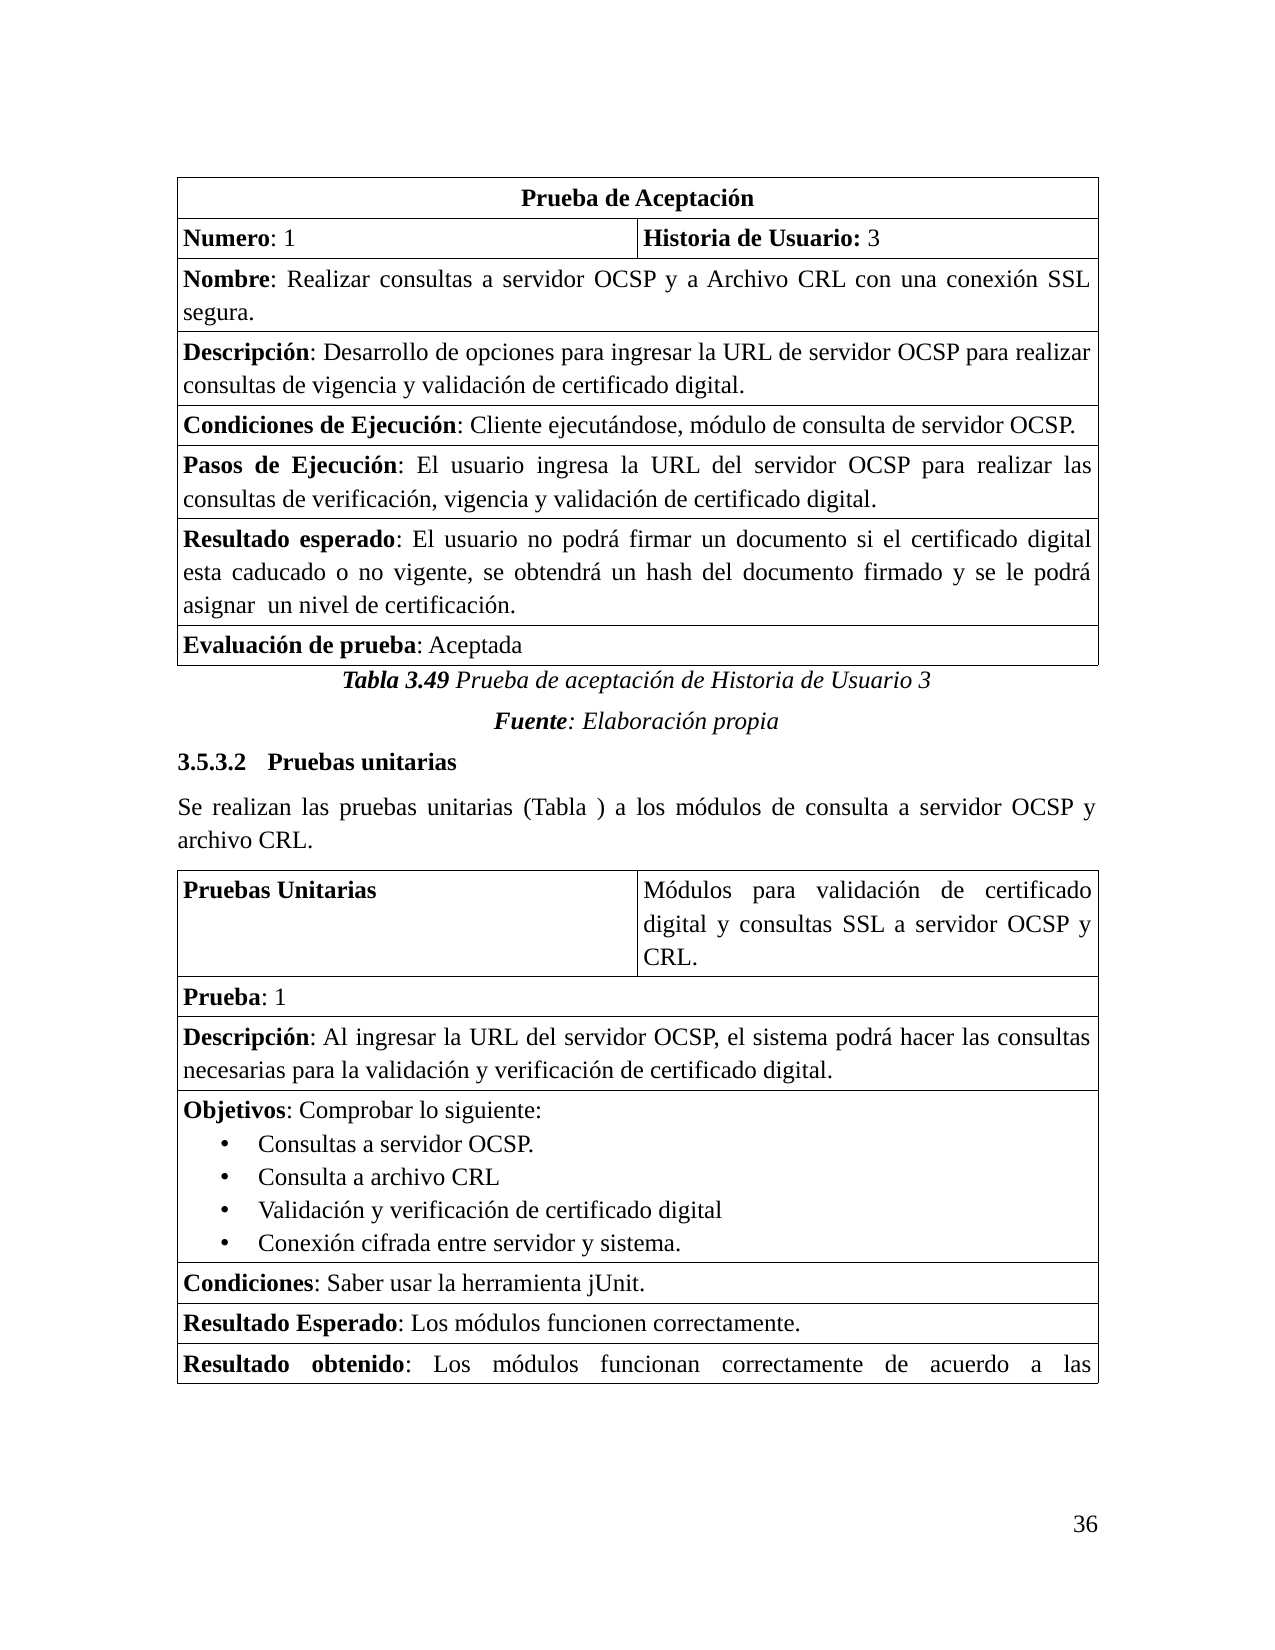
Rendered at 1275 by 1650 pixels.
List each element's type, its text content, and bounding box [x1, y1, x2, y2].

text Se realizan las pruebas unitarias (Tabla ) a los módulos de consulta a servidor OCSP y archivo CRL. [177, 792, 1098, 854]
table_cell Condiciones: Saber usar la herramienta jUnit. [178, 1263, 1098, 1302]
table_cell Evaluación de prueba: Aceptada [178, 626, 1098, 665]
table_cell Resultado obtenido: Los módulos funcionan correctamente de acuerdo a las [178, 1344, 1098, 1383]
table_cell Descripción: Desarrollo de opciones para ingresar la URL de servidor OCSP para realizar consultas de vigencia y validación de certificado digital. [178, 332, 1098, 404]
table_cell Descripción: Al ingresar la URL del servidor OCSP, el sistema podrá hacer las consultas necesarias para la validación y verificación de certificado digital. [178, 1017, 1098, 1090]
table_cell Resultado esperado: El usuario no podrá firmar un documento si el certificado digital esta caducado o no vigente, se obtendrá un hash del documento firmado y se le podrá asignar un nivel de certificación. [178, 519, 1098, 624]
table_cell Historia de Usuario: 3 [638, 219, 1098, 258]
table_cell Nombre: Realizar consultas a servidor OCSP y a Archivo CRL con una conexión SSL segura. [178, 259, 1098, 331]
table_header Módulos para validación de certificado digital y consultas SSL a servidor OCSP y CRL. [638, 871, 1098, 976]
text Tabla 3.49 Prueba de aceptación de Historia de Usuario 3 [177, 666, 1098, 694]
table_header Prueba de Aceptación [178, 178, 1098, 217]
table_cell Condiciones de Ejecución: Cliente ejecutándose, módulo de consulta de servidor OCSP. [178, 406, 1098, 445]
table_cell Prueba: 1 [178, 977, 1098, 1016]
table_cell Pasos de Ejecución: El usuario ingresa la URL del servidor OCSP para realizar las consultas de verificación, vigencia y validación de certificado digital. [178, 446, 1098, 518]
table_header Pruebas Unitarias [178, 871, 637, 976]
table_cell Numero: 1 [178, 219, 637, 258]
table_cell Objetivos: Comprobar lo siguiente: Consultas a servidor OCSP. Consulta a archivo CRL Validación y verificación de certificado digital Conexión cifrada entre servidor y sistema. [178, 1091, 1098, 1262]
subtitle Pruebas unitarias [177, 747, 1098, 776]
text Fuente: Elaboración propia [177, 706, 1098, 735]
table_cell Resultado Esperado: Los módulos funcionen correctamente. [178, 1304, 1098, 1343]
